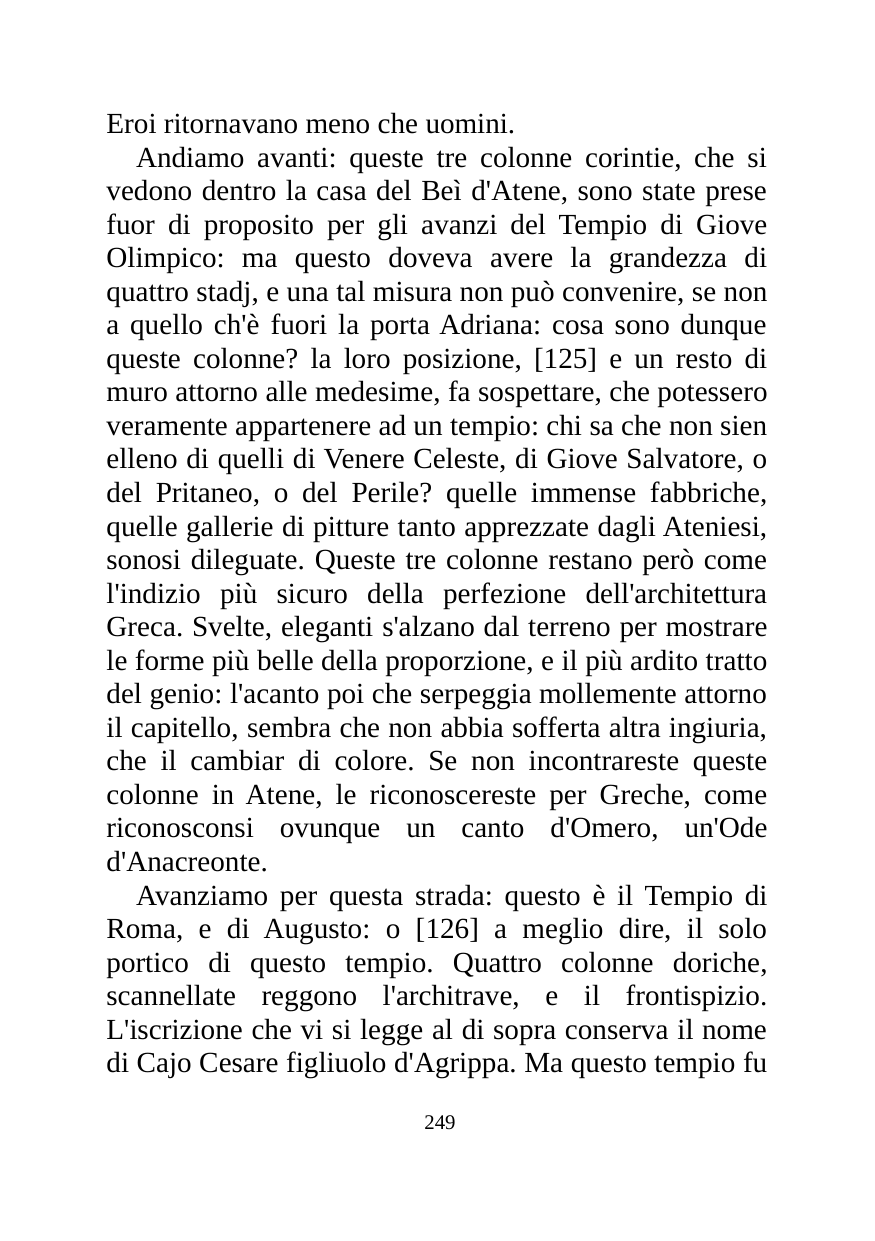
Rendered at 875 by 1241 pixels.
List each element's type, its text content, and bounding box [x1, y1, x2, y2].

text Avanziamo per questa strada: questo è il Tempio di Roma, e di Augusto: o [126] a meglio dire, il solo portico di questo tempio. Quattro colonne doriche, scannellate reggono l'architrave, e il frontispizio. L'iscrizione che vi si legge al di sopra conserva il nome di Cajo Cesare figliuolo d'Agrippa. Ma questo tempio fu [106, 878, 768, 1079]
text Eroi ritornavano meno che uomini. [106, 106, 768, 140]
text Andiamo avanti: queste tre colonne corintie, che si vedono dentro la casa del Beì d'Atene, sono state prese fuor di proposito per gli avanzi del Tempio di Giove Olimpico: ma questo doveva avere la grandezza di quattro stadj, e una tal misura non può convenire, se non a quello ch'è fuori la porta Adriana: cosa sono dunque queste colonne? la loro posizione, [125] e un resto di muro attorno alle medesime, fa sospettare, che potessero veramente appartenere ad un tempio: chi sa che non sien elleno di quelli di Venere Celeste, di Giove Salvatore, o del Pritaneo, o del Perile? quelle immense fabbriche, quelle gallerie di pitture tanto apprezzate dagli Ateniesi, sonosi dileguate. Queste tre colonne restano però come l'indizio più sicuro della perfezione dell'architettura Greca. Svelte, eleganti s'alzano dal terreno per mostrare le forme più belle della proporzione, e il più ardito tratto del genio: l'acanto poi che serpeggia mollemente attorno il capitello, sembra che non abbia sofferta altra ingiuria, che il cambiar di colore. Se non incontrareste queste colonne in Atene, le riconoscereste per Greche, come riconosconsi ovunque un canto d'Omero, un'Ode d'Anacreonte. [106, 140, 768, 878]
